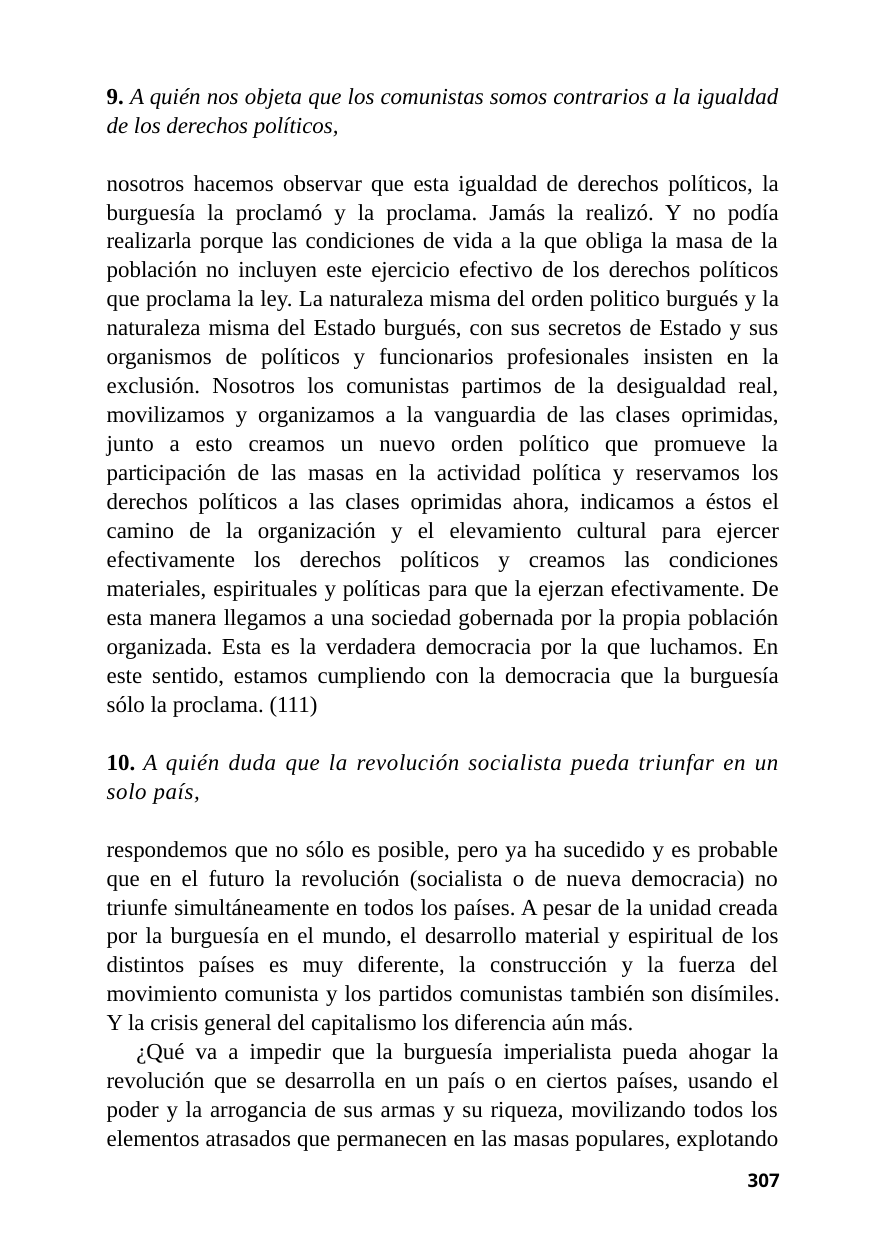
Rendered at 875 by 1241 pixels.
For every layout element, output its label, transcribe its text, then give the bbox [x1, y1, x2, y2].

text 9. A quién nos objeta que los comunistas somos contrarios a la igualdad de los derechos políticos, [106, 83, 779, 138]
text respondemos que no sólo es posible, pero ya ha sucedido y es probable que en el futuro la revolución (socialista o de nueva democracia) no triunfe simultáneamente en todos los países. A pesar de la unidad creada por la burguesía en el mundo, el desarrollo material y espiritual de los distintos países es muy diferente, la construcción y la fuerza del movimiento comunista y los partidos comunistas también son disímiles. Y la crisis general del capitalismo los diferencia aún más. [106, 836, 779, 1036]
text nosotros hacemos observar que esta igualdad de derechos políticos, la burguesía la proclamó y la proclama. Jamás la realizó. Y no podía realizarla porque las condiciones de vida a la que obliga la masa de la población no incluyen este ejercicio efectivo de los derechos políticos que proclama la ley. La naturaleza misma del orden politico burgués y la naturaleza misma del Estado burgués, con sus secretos de Estado y sus organismos de políticos y funcionarios profesionales insisten en la exclusión. Nosotros los comunistas partimos de la desigualdad real, movilizamos y organizamos a la vanguardia de las clases oprimidas, junto a esto creamos un nuevo orden político que promueve la participación de las masas en la actividad política y reservamos los derechos políticos a las clases oprimidas ahora, indicamos a éstos el camino de la organización y el elevamiento cultural para ejercer efectivamente los derechos políticos y creamos las condiciones materiales, espirituales y políticas para que la ejerzan efectivamente. De esta manera llegamos a una sociedad gobernada por la propia población organizada. Esta es la verdadera democracia por la que luchamos. En este sentido, estamos cumpliendo con la democracia que la burguesía sólo la proclama. (111) [106, 169, 779, 717]
text ¿Qué va a impedir que la burguesía imperialista pueda ahogar la revolución que se desarrolla en un país o en ciertos países, usando el poder y la arrogancia de sus armas y su riqueza, movilizando todos los elementos atrasados que permanecen en las masas populares, explotando [106, 1038, 779, 1152]
text 10. A quién duda que la revolución socialista pueda triunfar en un solo país, [106, 749, 779, 804]
